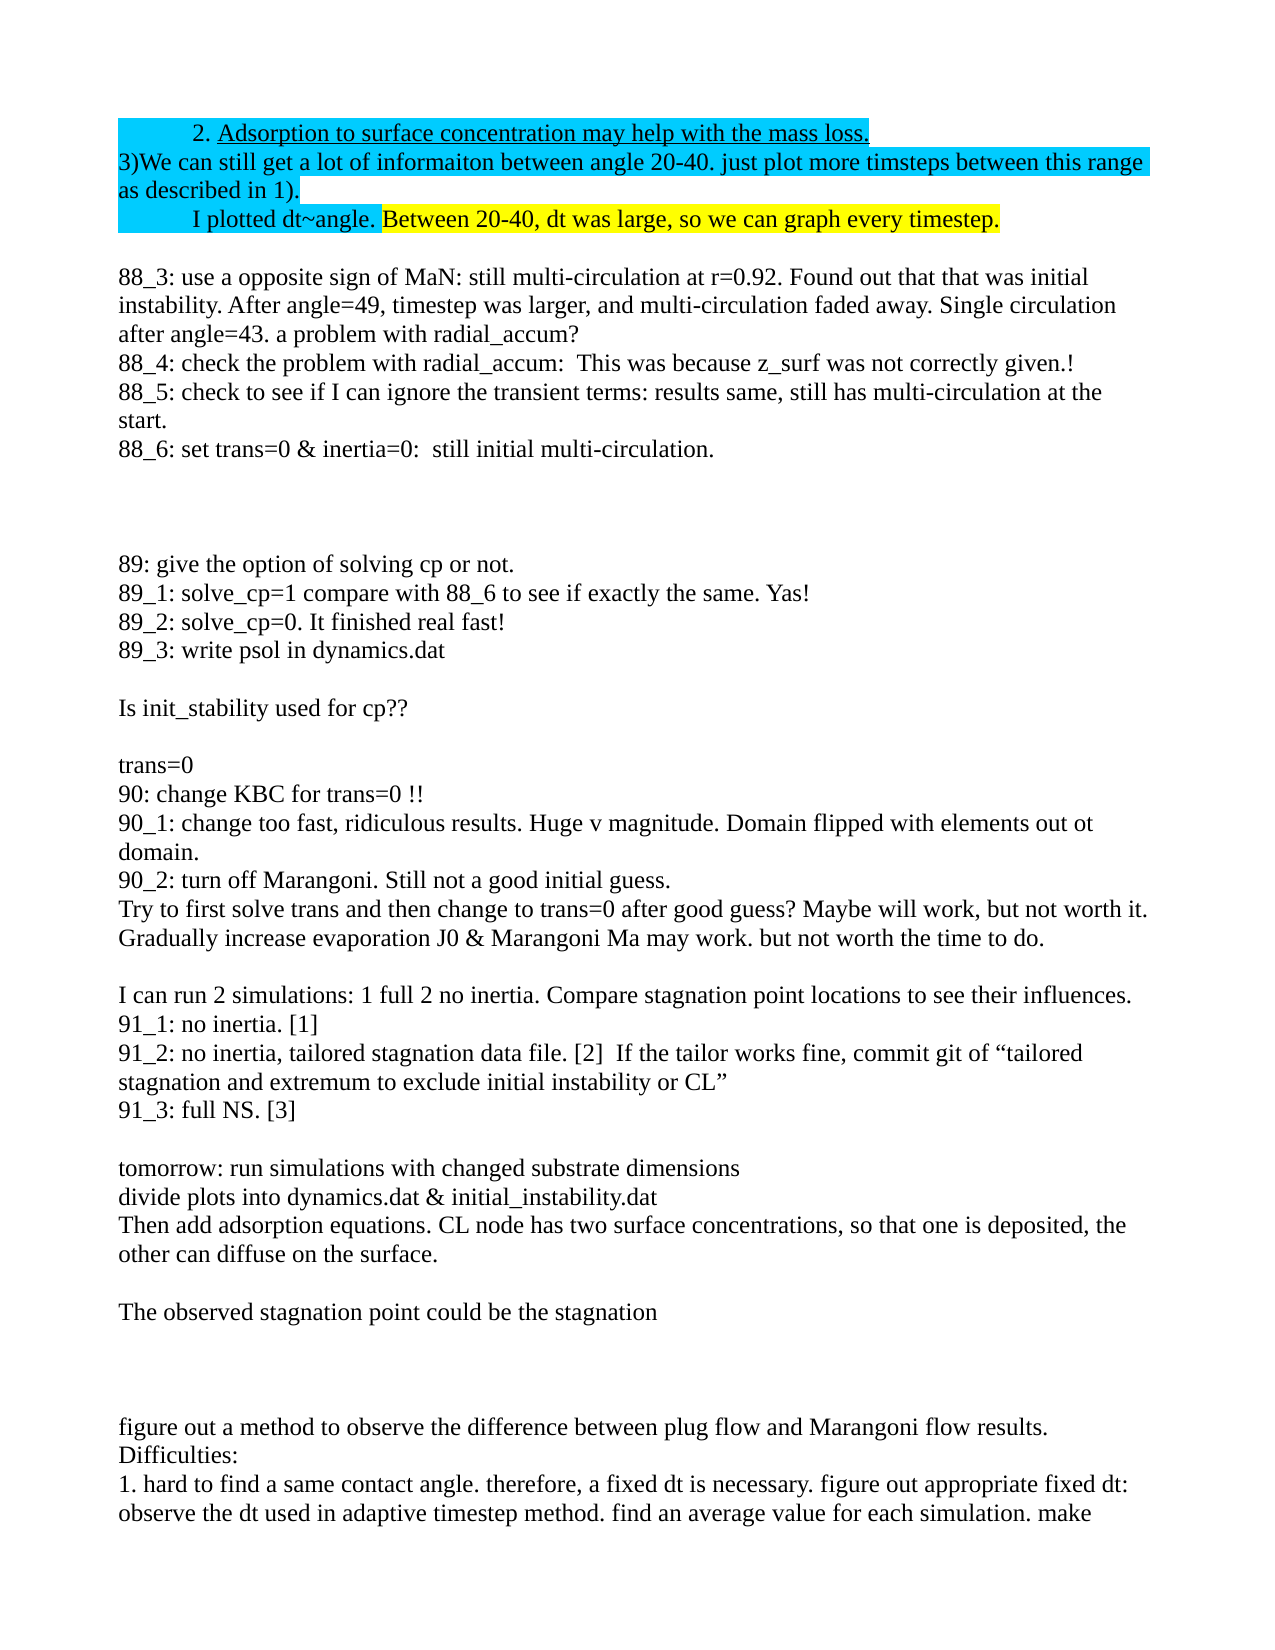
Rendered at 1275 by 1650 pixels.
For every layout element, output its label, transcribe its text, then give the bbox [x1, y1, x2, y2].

text 2. Adsorption to surface concentration may help with the mass loss. [118, 118, 1157, 147]
text divide plots into dynamics.dat & initial_instability.dat [118, 1182, 1157, 1211]
text I can run 2 simulations: 1 full 2 no inertia. Compare stagnation point locations to see their influences. [118, 981, 1157, 1009]
text 88_4: check the problem with radial_accum: This was because z_surf was not correctly given.! [118, 348, 1157, 377]
text Try to first solve trans and then change to trans=0 after good guess? Maybe will work, but not worth it. [118, 894, 1157, 923]
text 90_2: turn off Marangoni. Still not a good initial guess. [118, 866, 1157, 894]
text 89_1: solve_cp=1 compare with 88_6 to see if exactly the same. Yas! [118, 578, 1157, 607]
text figure out a method to observe the difference between plug flow and Marangoni flow results. Difficulties: [118, 1412, 1157, 1469]
text 91_3: full NS. [3] [118, 1096, 1157, 1124]
text tomorrow: run simulations with changed substrate dimensions [118, 1153, 1157, 1182]
text 88_6: set trans=0 & inertia=0: still initial multi-circulation. [118, 434, 1157, 463]
text Gradually increase evaporation J0 & Marangoni Ma may work. but not worth the time to do. [118, 923, 1157, 952]
text 88_3: use a opposite sign of MaN: still multi-circulation at r=0.92. Found out that that was initial instability. After angle=49, timestep was larger, and multi-circulation faded away. Single circulation after angle=43. a problem with radial_accum? [118, 262, 1157, 348]
text 88_5: check to see if I can ignore the transient terms: results same, still has multi-circulation at the start. [118, 377, 1157, 434]
text 90: change KBC for trans=0 !! [118, 779, 1157, 808]
text 89_2: solve_cp=0. It finished real fast! [118, 607, 1157, 636]
text The observed stagnation point could be the stagnation [118, 1297, 1157, 1326]
text Then add adsorption equations. CL node has two surface concentrations, so that one is deposited, the other can diffuse on the surface. [118, 1211, 1157, 1268]
text 91_1: no inertia. [1] [118, 1009, 1157, 1038]
text 3)We can still get a lot of informaiton between angle 20-40. just plot more timsteps between this range as described in 1). [118, 147, 1157, 204]
text Is init_stability used for cp?? [118, 693, 1157, 722]
text 89: give the option of solving cp or not. [118, 549, 1157, 578]
text trans=0 [118, 751, 1157, 779]
text I plotted dt~angle. Between 20-40, dt was large, so we can graph every timestep. [118, 204, 1157, 233]
text 89_3: write psol in dynamics.dat [118, 636, 1157, 664]
text 91_2: no inertia, tailored stagnation data file. [2] If the tailor works fine, commit git of “tailored stagnation and extremum to exclude initial instability or CL” [118, 1038, 1157, 1096]
text 1. hard to find a same contact angle. therefore, a fixed dt is necessary. figure out appropriate fixed dt: observe the dt used in adaptive timestep method. find an average value for each simulation. make [118, 1469, 1157, 1527]
text 90_1: change too fast, ridiculous results. Huge v magnitude. Domain flipped with elements out ot domain. [118, 808, 1157, 866]
